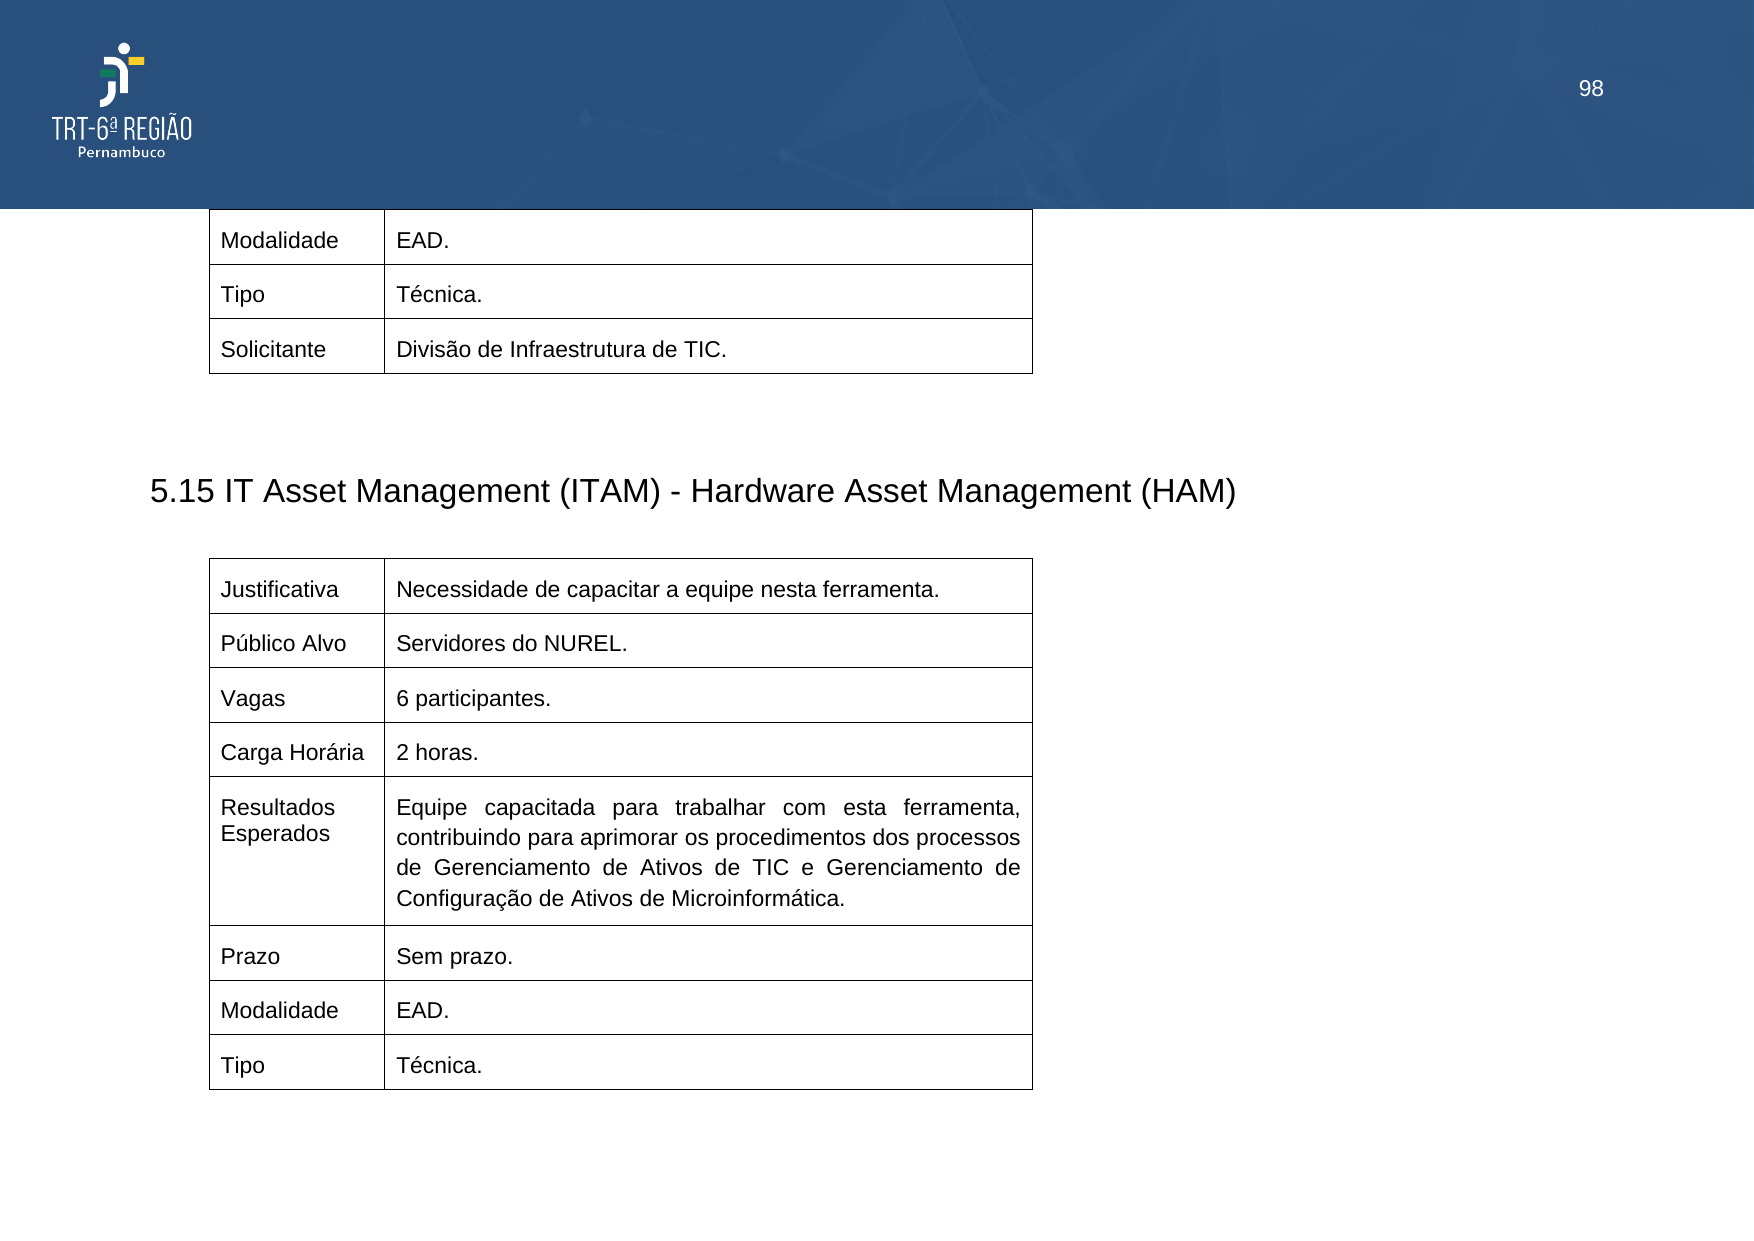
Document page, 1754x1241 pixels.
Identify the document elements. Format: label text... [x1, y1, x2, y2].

subtitle 5.15 IT Asset Management (ITAM) - Hardware Asset Management (HAM) [150, 471, 1604, 510]
table_header Necessidade de capacitar a equipe nesta ferramenta. [385, 559, 1032, 613]
picture [0, 0, 1754, 209]
table_cell Equipe capacitada para trabalhar com esta ferramenta, contribuindo para aprimorar os procedimentos dos processos de Gerenciamento de Ativos de TIC e Gerenciamento de Configuração de Ativos de Microinformática. [385, 777, 1032, 925]
table_cell Técnica. [385, 1035, 1032, 1088]
table_cell Prazo [210, 926, 384, 979]
table_cell Sem prazo. [385, 926, 1032, 979]
table_cell Vagas [210, 668, 384, 722]
table_cell Servidores do NUREL. [385, 614, 1032, 667]
table_cell Tipo [210, 1035, 384, 1088]
table_cell 2 horas. [385, 723, 1032, 776]
table_cell Divisão de Infraestrutura de TIC. [385, 319, 1032, 372]
table_cell Tipo [210, 265, 384, 318]
table_cell Modalidade [210, 210, 384, 263]
table_cell EAD. [385, 981, 1032, 1034]
table_cell Carga Horária [210, 723, 384, 776]
table_cell Solicitante [210, 319, 384, 372]
table_cell Público Alvo [210, 614, 384, 667]
table_cell 6 participantes. [385, 668, 1032, 722]
table_header Justificativa [210, 559, 384, 613]
table_cell EAD. [385, 210, 1032, 263]
table_cell Modalidade [210, 981, 384, 1034]
table_cell Resultados Esperados [210, 777, 384, 925]
table_cell Técnica. [385, 265, 1032, 318]
